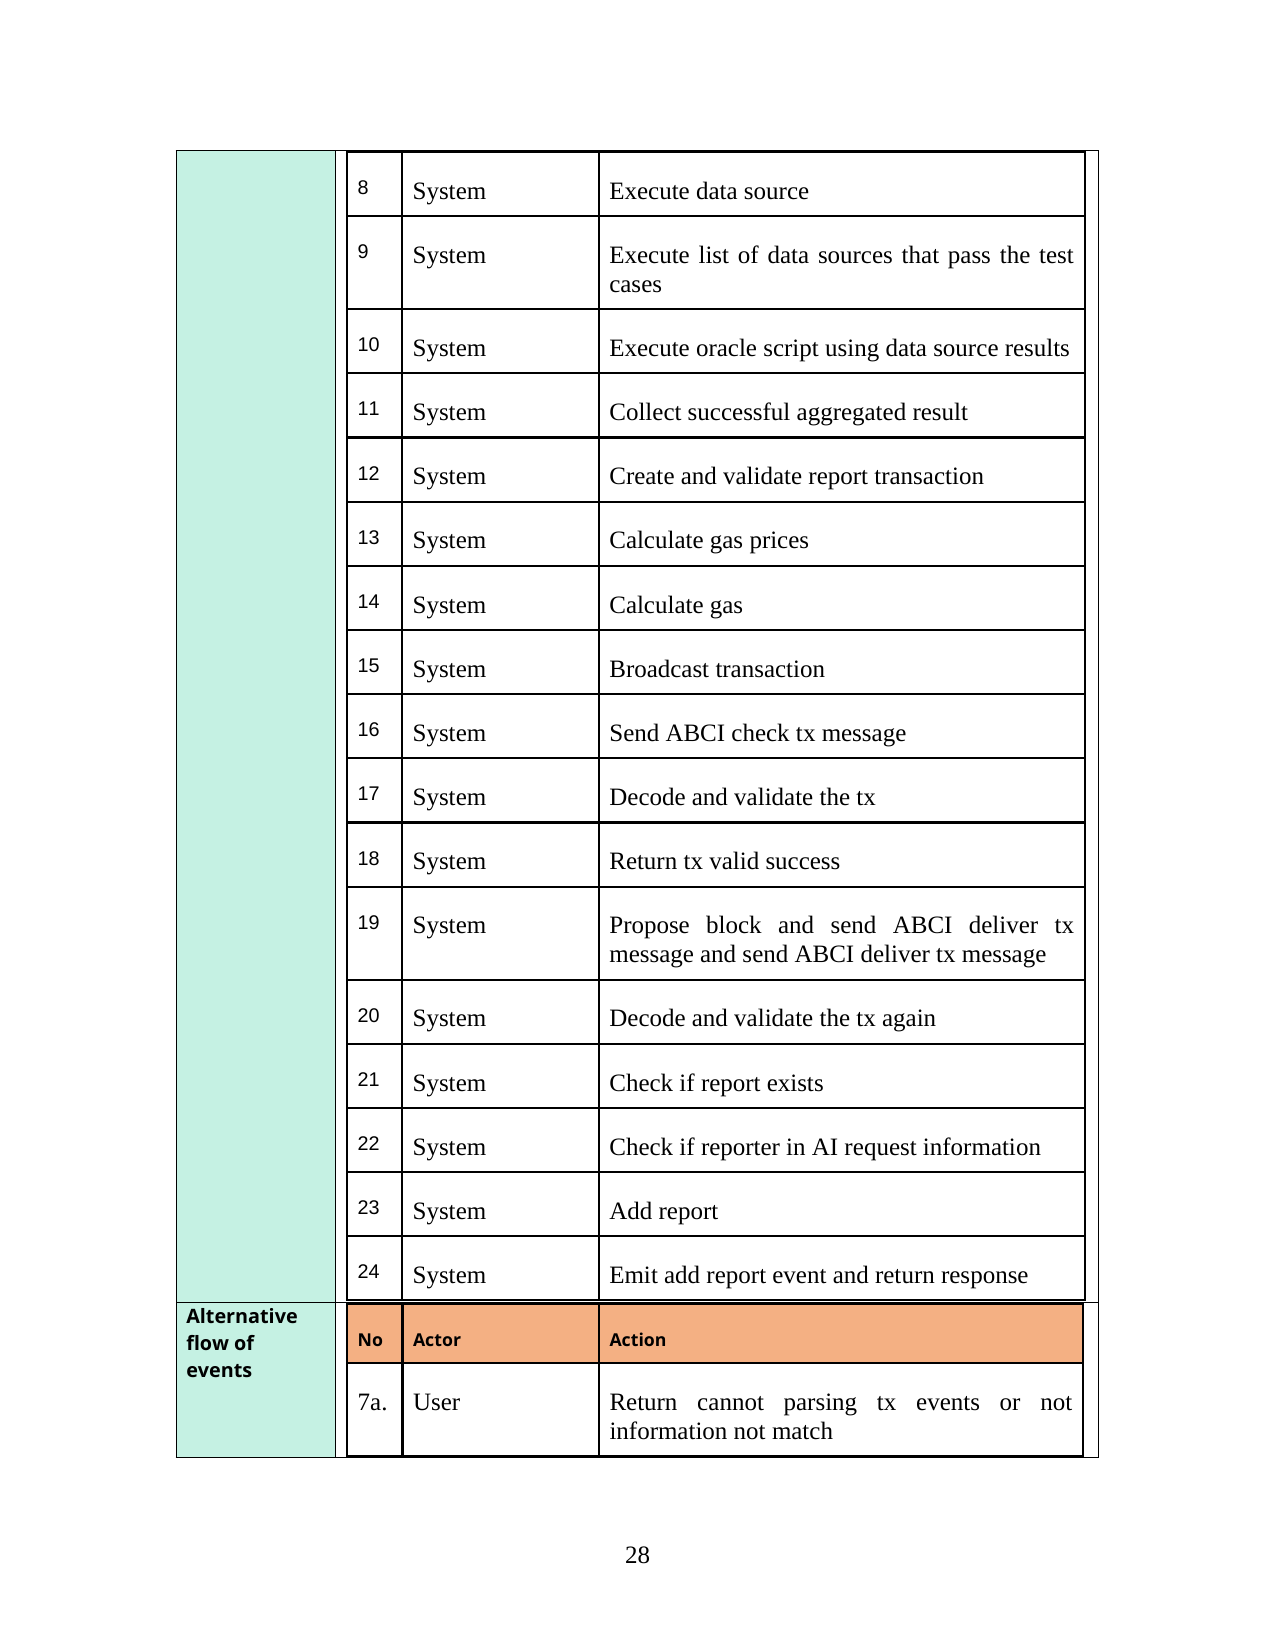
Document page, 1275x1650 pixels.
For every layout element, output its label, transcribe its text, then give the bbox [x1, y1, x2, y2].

table_cell System [403, 439, 598, 501]
table_cell System [403, 695, 598, 757]
table_cell System [403, 1109, 598, 1171]
table_cell 21 [348, 1045, 401, 1107]
table_cell Decode and validate the tx [600, 759, 1084, 821]
table_cell Collect successful aggregated result [600, 374, 1084, 436]
table_cell 13 [348, 503, 401, 565]
table_cell 12 [348, 439, 401, 501]
table_cell 15 [348, 631, 401, 693]
table_cell 14 [348, 567, 401, 629]
table_cell Return cannot parsing tx events or not information not match [600, 1364, 1082, 1455]
table_cell [336, 1303, 346, 1457]
table_cell Decode and validate the tx again [600, 981, 1084, 1043]
table_cell 16 [348, 695, 401, 757]
table_cell [177, 151, 335, 1302]
table_cell Return tx valid success [600, 824, 1084, 886]
table_cell System [403, 888, 598, 978]
table_cell System [403, 981, 598, 1043]
table_cell Emit add report event and return response [600, 1237, 1084, 1299]
table_cell 10 [348, 310, 401, 372]
table_cell System [403, 153, 598, 215]
table_cell System [403, 374, 598, 436]
table_cell Calculate gas prices [600, 503, 1084, 565]
table_cell Propose block and send ABCI deliver tx message and send ABCI deliver tx message [600, 888, 1084, 978]
table_cell 7a. [348, 1364, 401, 1455]
table_cell 9 [348, 217, 401, 308]
table_cell Check if reporter in AI request information [600, 1109, 1084, 1171]
table_cell 19 [348, 888, 401, 978]
table_cell 8 [348, 153, 401, 215]
table_cell 24 [348, 1237, 401, 1299]
table_header Actor [404, 1305, 598, 1362]
table_cell 18 [348, 824, 401, 886]
table_cell Check if report exists [600, 1045, 1084, 1107]
table_cell System [403, 759, 598, 821]
table_cell System [403, 1237, 598, 1299]
table_cell Calculate gas [600, 567, 1084, 629]
table_cell Add report [600, 1173, 1084, 1235]
table_cell Broadcast transaction [600, 631, 1084, 693]
table_cell 23 [348, 1173, 401, 1235]
table_cell Execute data source [600, 153, 1084, 215]
table_cell System [403, 310, 598, 372]
table_cell System [403, 824, 598, 886]
table_cell Alternative flow of events [177, 1303, 335, 1457]
table_header Action [600, 1305, 1082, 1362]
table_cell Create and validate report transaction [600, 439, 1084, 501]
table_header No [348, 1305, 401, 1362]
table_cell 11 [348, 374, 401, 436]
table_cell Execute oracle script using data source results [600, 310, 1084, 372]
table_cell System [403, 1173, 598, 1235]
table_cell Send ABCI check tx message [600, 695, 1084, 757]
table_cell Execute list of data sources that pass the test cases [600, 217, 1084, 308]
table_cell System [403, 631, 598, 693]
table_cell User [404, 1364, 598, 1455]
table_cell [1084, 1303, 1098, 1457]
table_cell System [403, 1045, 598, 1107]
table_cell System [403, 503, 598, 565]
table_cell 17 [348, 759, 401, 821]
table_cell 20 [348, 981, 401, 1043]
table_cell System [403, 567, 598, 629]
table_cell [336, 151, 1098, 1302]
table_cell System [403, 217, 598, 308]
table_cell 22 [348, 1109, 401, 1171]
